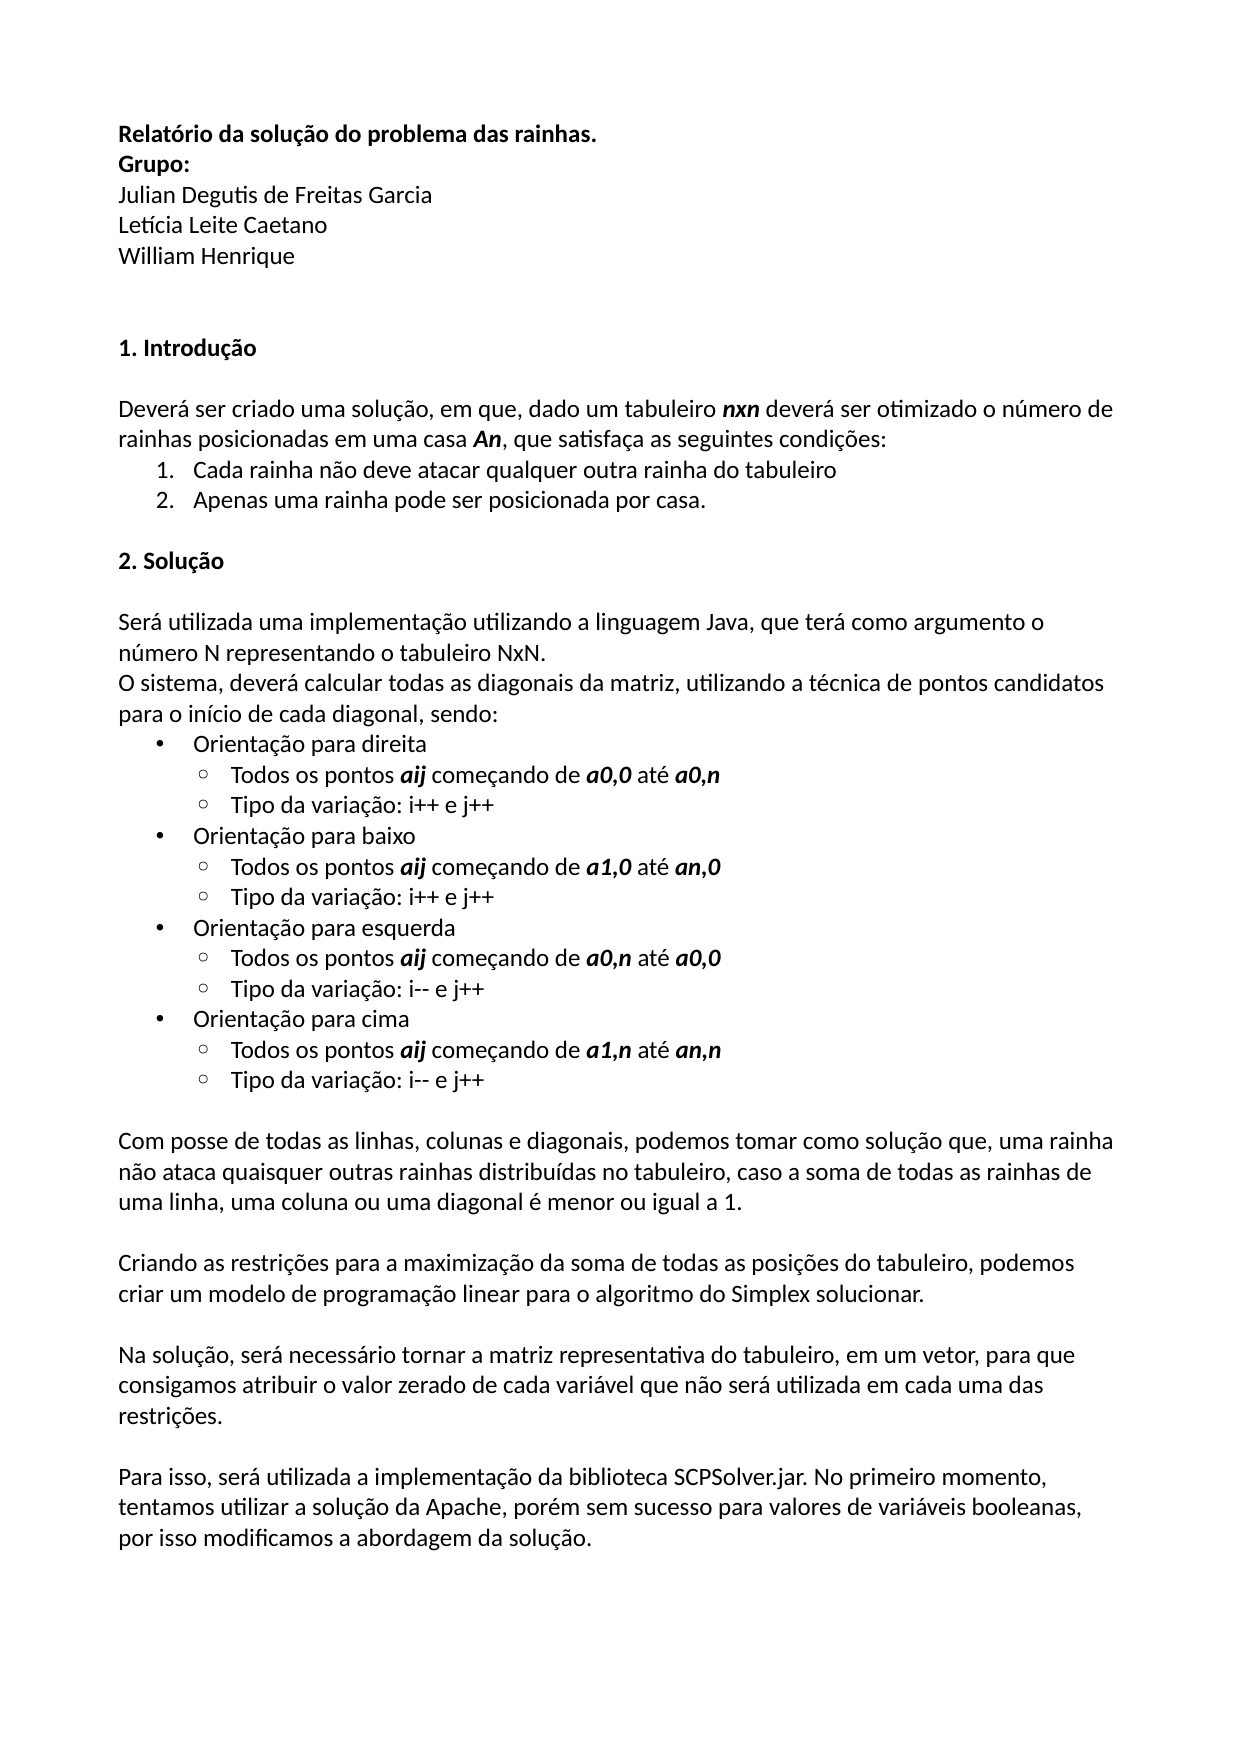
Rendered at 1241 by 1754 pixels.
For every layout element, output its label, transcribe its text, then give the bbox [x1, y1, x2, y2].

text 2. Solução [118, 545, 1122, 576]
text Julian Degutis de Freitas Garcia [118, 179, 1122, 210]
text Para isso, será utilizada a implementação da biblioteca SCPSolver.jar. No primeiro momento, tentamos utilizar a solução da Apache, porém sem sucesso para valores de variáveis booleanas, por isso modificamos a abordagem da solução. [118, 1461, 1122, 1553]
list Orientação para baixo [156, 820, 1122, 851]
text Com posse de todas as linhas, colunas e diagonais, podemos tomar como solução que, uma rainha não ataca quaisquer outras rainhas distribuídas no tabuleiro, caso a soma de todas as rainhas de uma linha, uma coluna ou uma diagonal é menor ou igual a 1. [118, 1125, 1122, 1217]
text Letícia Leite Caetano [118, 210, 1122, 240]
list Todos os pontos aij começando de a0,n até a0,0 [193, 942, 1122, 973]
list Tipo da variação: i++ e j++ [193, 881, 1122, 912]
list Cada rainha não deve atacar qualquer outra rainha do tabuleiro [156, 454, 1122, 484]
list Tipo da variação: i-- e j++ [193, 1064, 1122, 1095]
list Orientação para cima [156, 1003, 1122, 1034]
list Todos os pontos aij começando de a1,0 até an,0 [193, 851, 1122, 881]
list Apenas uma rainha pode ser posicionada por casa. [156, 484, 1122, 515]
text Relatório da solução do problema das rainhas. [118, 118, 1122, 149]
list Tipo da variação: i++ e j++ [193, 789, 1122, 820]
text O sistema, deverá calcular todas as diagonais da matriz, utilizando a técnica de pontos candidatos para o início de cada diagonal, sendo: [118, 667, 1122, 728]
list Todos os pontos aij começando de a1,n até an,n [193, 1034, 1122, 1064]
text Grupo: [118, 149, 1122, 179]
list Todos os pontos aij começando de a0,0 até a0,n [193, 759, 1122, 789]
list Orientação para esquerda [156, 912, 1122, 942]
text Na solução, será necessário tornar a matriz representativa do tabuleiro, em um vetor, para que consigamos atribuir o valor zerado de cada variável que não será utilizada em cada uma das restrições. [118, 1339, 1122, 1431]
text William Henrique [118, 240, 1122, 271]
text Será utilizada uma implementação utilizando a linguagem Java, que terá como argumento o número N representando o tabuleiro NxN. [118, 606, 1122, 667]
text 1. Introdução [118, 332, 1122, 362]
list Tipo da variação: i-- e j++ [193, 973, 1122, 1003]
list Orientação para direita [156, 728, 1122, 759]
text Criando as restrições para a maximização da soma de todas as posições do tabuleiro, podemos criar um modelo de programação linear para o algoritmo do Simplex solucionar. [118, 1247, 1122, 1308]
text Deverá ser criado uma solução, em que, dado um tabuleiro nxn deverá ser otimizado o número de rainhas posicionadas em uma casa An, que satisfaça as seguintes condições: [118, 393, 1122, 454]
